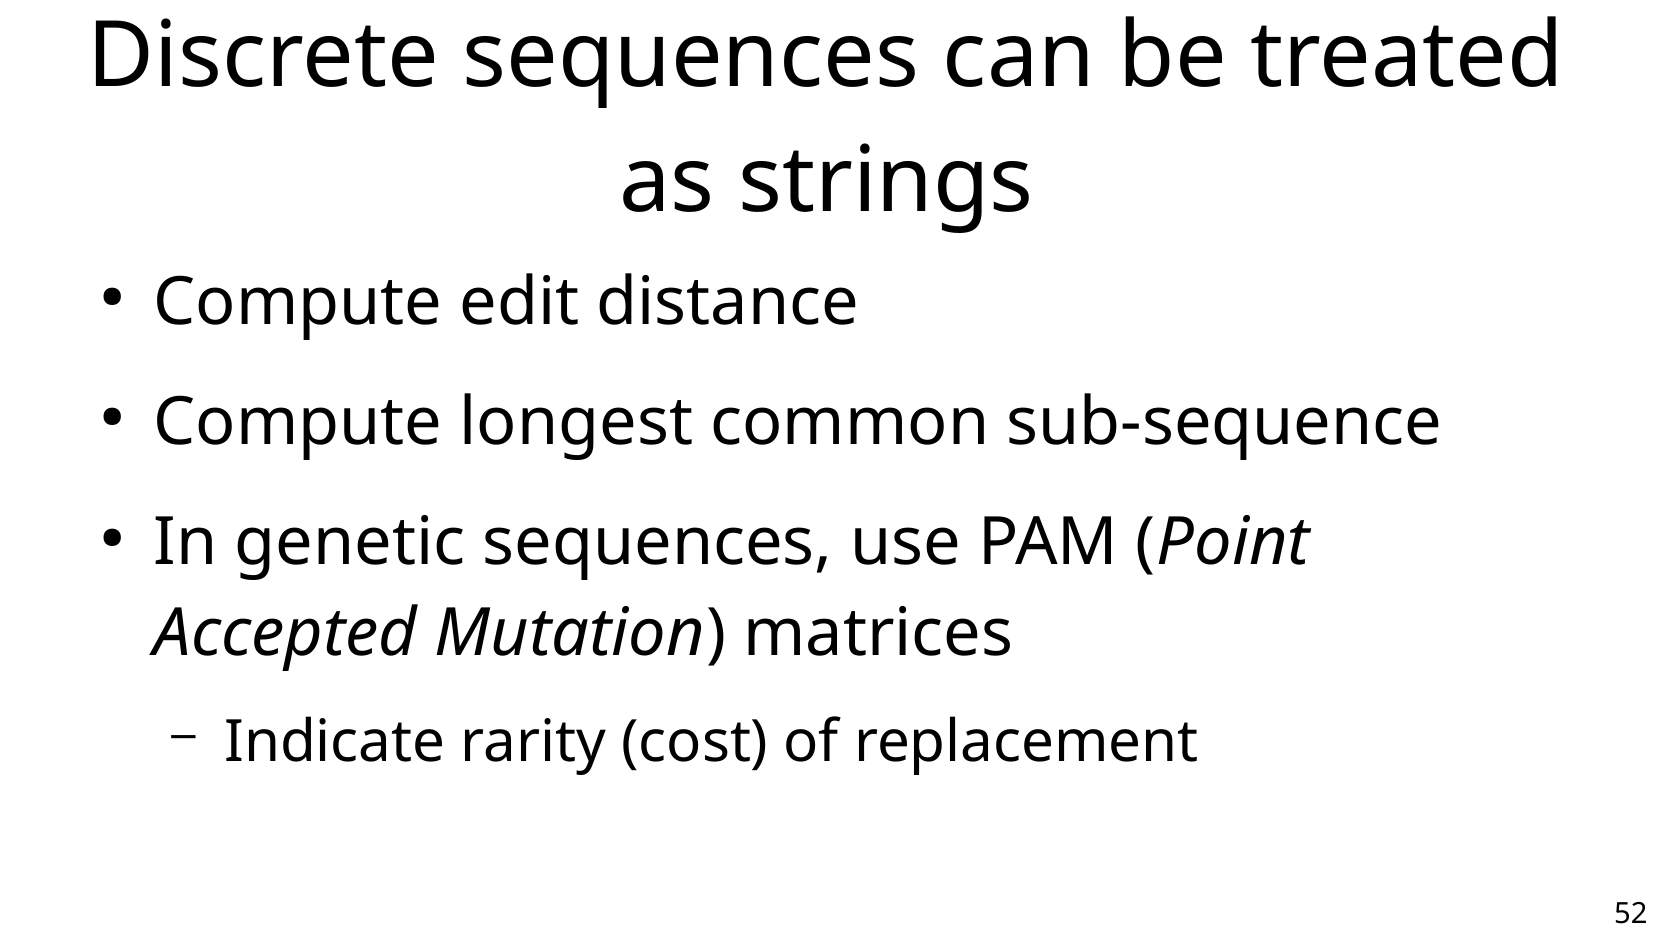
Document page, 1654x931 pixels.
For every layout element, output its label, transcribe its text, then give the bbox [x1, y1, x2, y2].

title Discrete sequences can be treated as strings [82, 1, 1571, 226]
list Compute edit distance Compute longest common sub-sequence In genetic sequences, use PAM (Point Accepted Mutation) matrices Indicate rarity (cost) of replacement [82, 253, 1571, 793]
